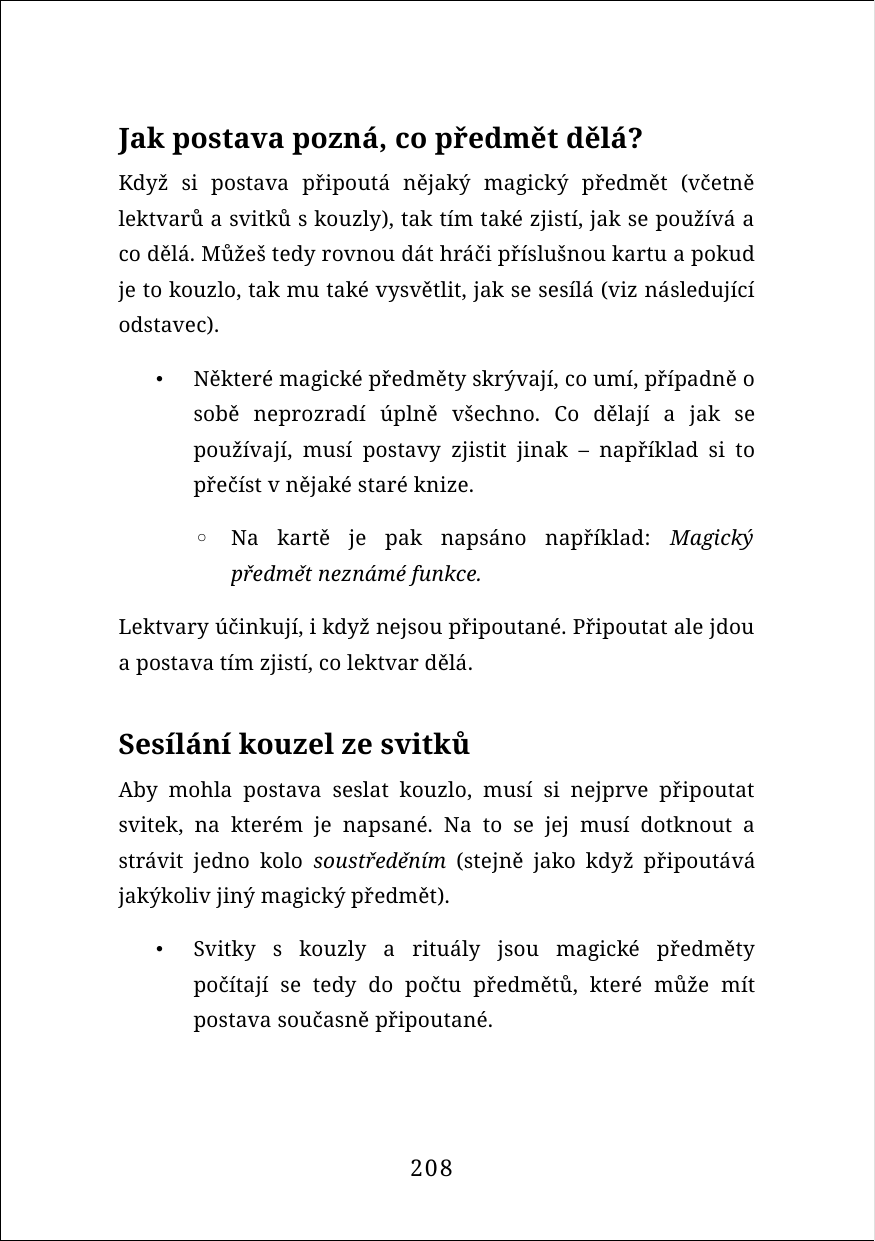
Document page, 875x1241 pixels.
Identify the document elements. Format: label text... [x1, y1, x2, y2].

text Když si postava připoutá nějaký magický předmět (včetně lektvarů a svitků s kouzly), tak tím také zjistí, jak se používá a co dělá. Můžeš tedy rovnou dát hráči příslušnou kartu a pokud je to kouzlo, tak mu také vysvětlit, jak se sesílá (viz následující odstavec). [118, 168, 756, 339]
list Na kartě je pak napsáno například: Magický předmět neznámé funkce. [193, 523, 756, 587]
text Lektvary účinkují, i když nejsou připoutané. Připoutat ale jdou a postava tím zjistí, co lektvar dělá. [118, 612, 756, 676]
subtitle Jak postava pozná, co předmět dělá? [118, 118, 756, 157]
subtitle Sesílání kouzel ze svitků [118, 724, 756, 763]
list Některé magické předměty skrývají, co umí, případně o sobě neprozradí úplně všechno. Co dělají a jak se používají, musí postavy zjistit jinak – například si to přečíst v nějaké staré knize. [156, 364, 756, 499]
list Svitky s kouzly a rituály jsou magické předměty počítají se tedy do počtu předmětů, které může mít postava současně připoutané. [156, 934, 756, 1034]
text Aby mohla postava seslat kouzlo, musí si nejprve připoutat svitek, na kterém je napsané. Na to se jej musí dotknout a strávit jedno kolo soustředěním (stejně jako když připoutává jakýkoliv jiný magický předmět). [118, 775, 756, 910]
